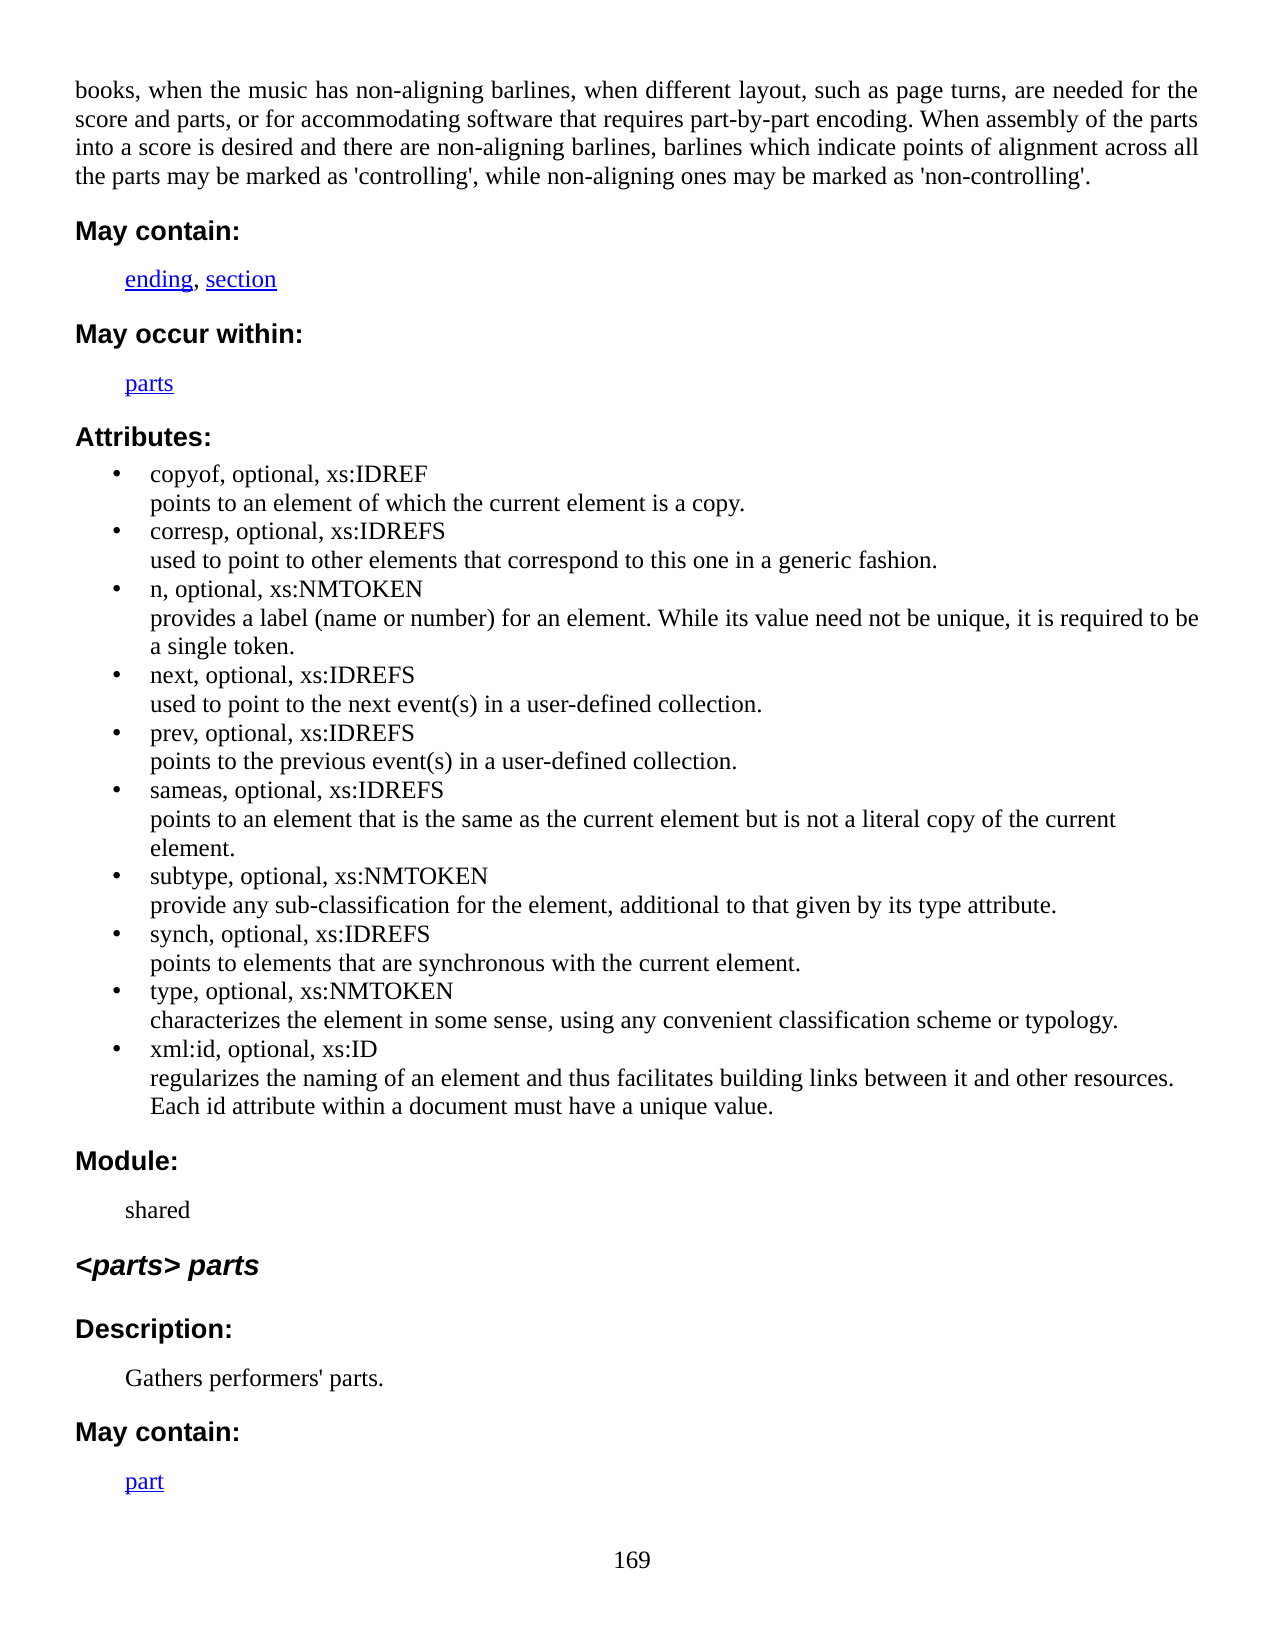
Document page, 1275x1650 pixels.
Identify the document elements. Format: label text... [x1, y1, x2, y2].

list copyof, optional, xs:IDREF points to an element of which the current element is a copy. [112, 459, 1200, 516]
text ending, section [75, 264, 1200, 293]
list synch, optional, xs:IDREFS points to elements that are synchronous with the current element. [112, 919, 1200, 976]
subtitle May contain: [75, 1416, 1200, 1448]
list corresp, optional, xs:IDREFS used to point to other elements that correspond to this one in a generic fashion. [112, 516, 1200, 574]
list subtype, optional, xs:NMTOKEN provide any sub-classification for the element, additional to that given by its type attribute. [112, 861, 1200, 919]
text shared [75, 1195, 1200, 1223]
list type, optional, xs:NMTOKEN characterizes the element in some sense, using any convenient classification scheme or typology. [112, 976, 1200, 1034]
list sameas, optional, xs:IDREFS points to an element that is the same as the current element but is not a literal copy of the current element. [112, 775, 1200, 861]
text parts [75, 368, 1200, 396]
text part [75, 1466, 1200, 1495]
list prev, optional, xs:IDREFS points to the previous event(s) in a user-defined collection. [112, 718, 1200, 775]
subtitle Attributes: [75, 421, 1200, 453]
subtitle Module: [75, 1145, 1200, 1176]
subtitle May occur within: [75, 318, 1200, 349]
subtitle May contain: [75, 215, 1200, 246]
list n, optional, xs:NMTOKEN provides a label (name or number) for an element. While its value need not be unique, it is required to be a single token. [112, 574, 1200, 660]
text books, when the music has non-aligning barlines, when different layout, such as page turns, are needed for the score and parts, or for accommodating software that requires part-by-part encoding. When assembly of the parts into a score is desired and there are non-aligning barlines, barlines which indicate points of alignment across all the parts may be marked as 'controlling', while non-aligning ones may be marked as 'non-controlling'. [75, 75, 1200, 190]
subtitle <parts> parts [75, 1248, 1200, 1282]
text Gathers performers' parts. [75, 1363, 1200, 1391]
list xml:id, optional, xs:ID regularizes the naming of an element and thus facilitates building links between it and other resources. Each id attribute within a document must have a unique value. [112, 1034, 1200, 1120]
list next, optional, xs:IDREFS used to point to the next event(s) in a user-defined collection. [112, 660, 1200, 718]
subtitle Description: [75, 1313, 1200, 1344]
